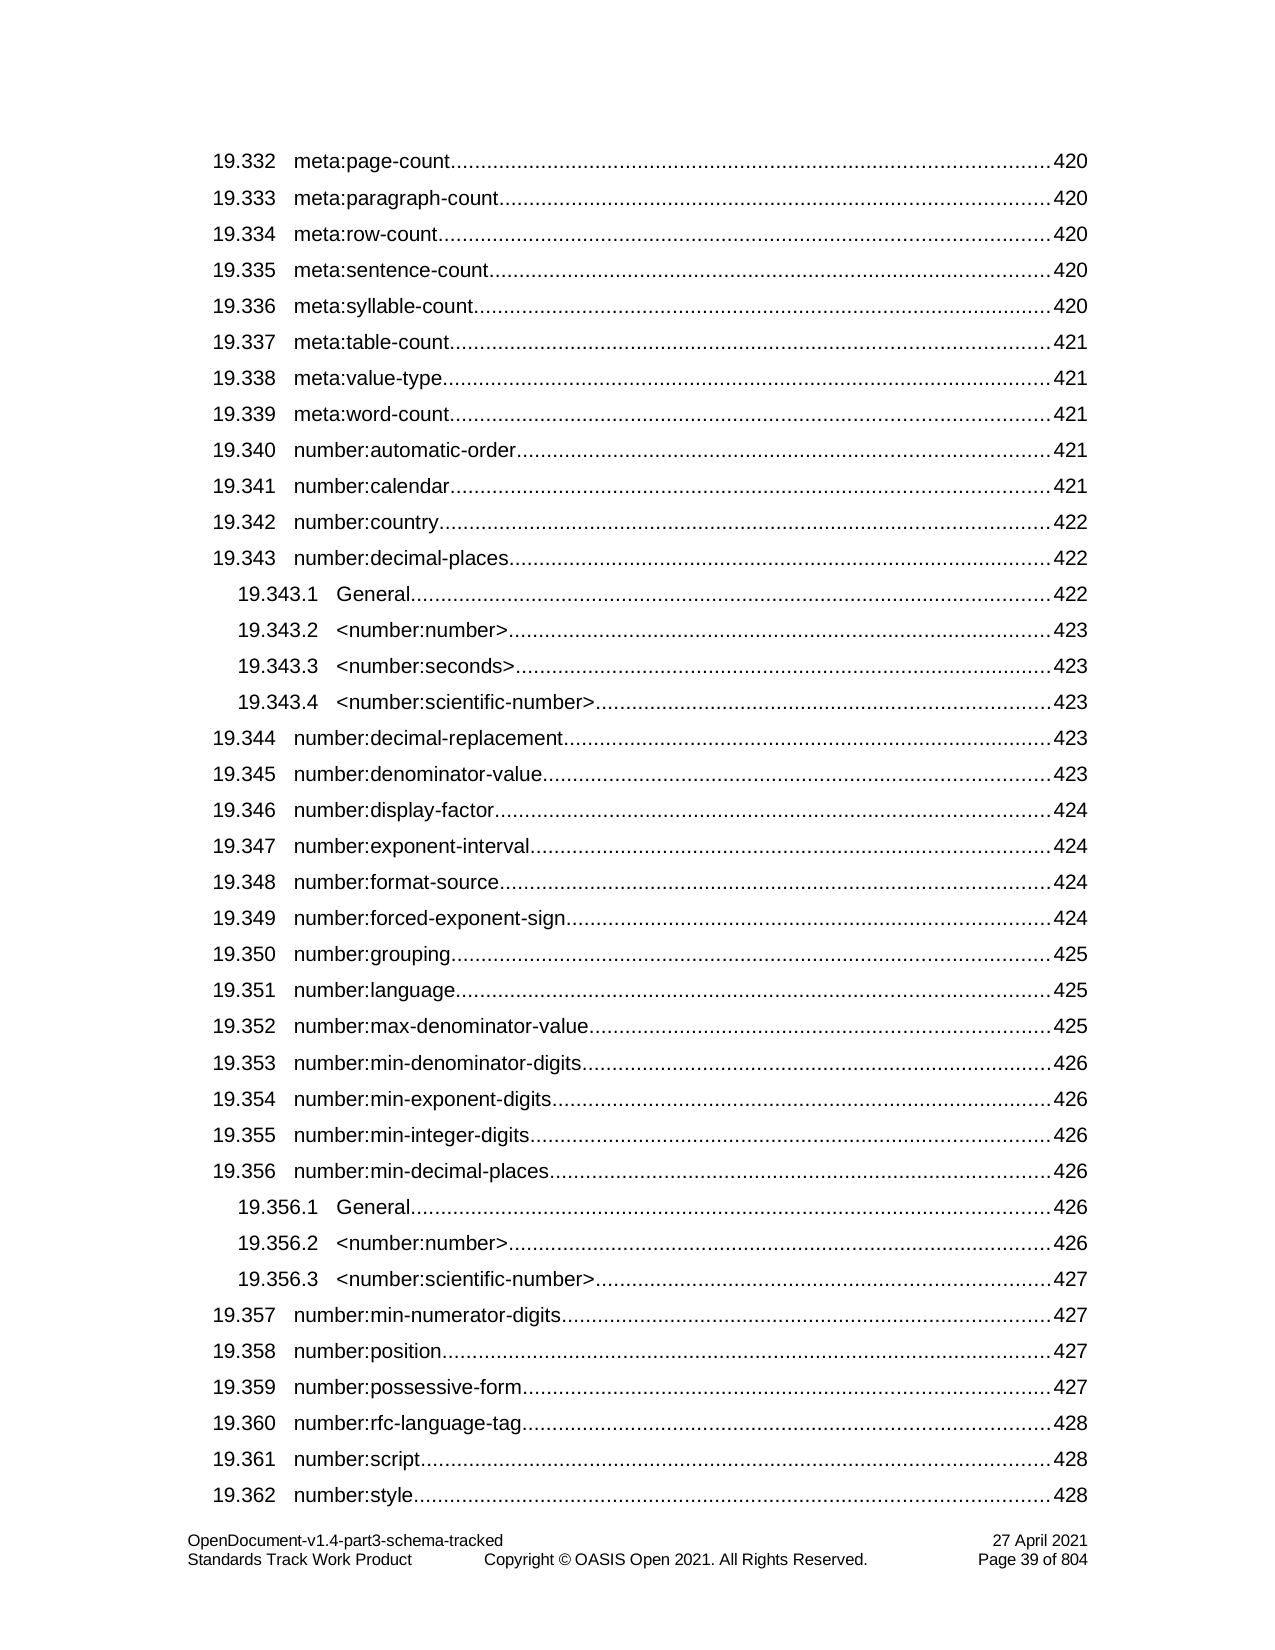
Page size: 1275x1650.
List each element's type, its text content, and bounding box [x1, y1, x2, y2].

text 19.356.2 <number:number> 426 [237, 1231, 1088, 1255]
text 19.351 number:language 425 [212, 979, 1088, 1002]
text 19.349 number:forced-exponent-sign 424 [212, 907, 1088, 930]
text 19.346 number:display-factor 424 [212, 799, 1088, 822]
text 19.332 meta:page-count 420 [212, 150, 1088, 173]
text 19.338 meta:value-type 421 [212, 366, 1088, 390]
text 19.361 number:script 428 [212, 1447, 1088, 1471]
text 19.343.1 General 422 [237, 582, 1088, 606]
text 19.356.3 <number:scientific-number> 427 [237, 1267, 1088, 1291]
text 19.344 number:decimal-replacement 423 [212, 727, 1088, 750]
text 19.362 number:style 428 [212, 1483, 1088, 1507]
text 19.340 number:automatic-order 421 [212, 438, 1088, 462]
text 19.356 number:min-decimal-places 426 [212, 1159, 1088, 1183]
text 19.347 number:exponent-interval 424 [212, 835, 1088, 858]
text 19.350 number:grouping 425 [212, 943, 1088, 966]
text 19.343.3 <number:seconds> 423 [237, 654, 1088, 678]
text 19.343.4 <number:scientific-number> 423 [237, 691, 1088, 714]
text 19.339 meta:word-count 421 [212, 402, 1088, 426]
text 19.345 number:denominator-value 423 [212, 763, 1088, 786]
text 19.354 number:min-exponent-digits 426 [212, 1087, 1088, 1111]
text 19.357 number:min-numerator-digits 427 [212, 1303, 1088, 1327]
text 19.348 number:format-source 424 [212, 871, 1088, 894]
text 19.342 number:country 422 [212, 510, 1088, 534]
text 19.355 number:min-integer-digits 426 [212, 1123, 1088, 1147]
text 19.337 meta:table-count 421 [212, 330, 1088, 354]
text 19.333 meta:paragraph-count 420 [212, 186, 1088, 209]
text 19.359 number:possessive-form 427 [212, 1375, 1088, 1399]
text 19.341 number:calendar 421 [212, 474, 1088, 498]
text 19.356.1 General 426 [237, 1195, 1088, 1219]
text 19.353 number:min-denominator-digits 426 [212, 1051, 1088, 1074]
text 19.335 meta:sentence-count 420 [212, 258, 1088, 282]
text 19.343 number:decimal-places 422 [212, 546, 1088, 570]
text 19.336 meta:syllable-count 420 [212, 294, 1088, 318]
text 19.358 number:position 427 [212, 1339, 1088, 1363]
text 19.360 number:rfc-language-tag 428 [212, 1411, 1088, 1435]
text 19.334 meta:row-count 420 [212, 222, 1088, 246]
text 19.343.2 <number:number> 423 [237, 618, 1088, 642]
text 19.352 number:max-denominator-value 425 [212, 1015, 1088, 1038]
